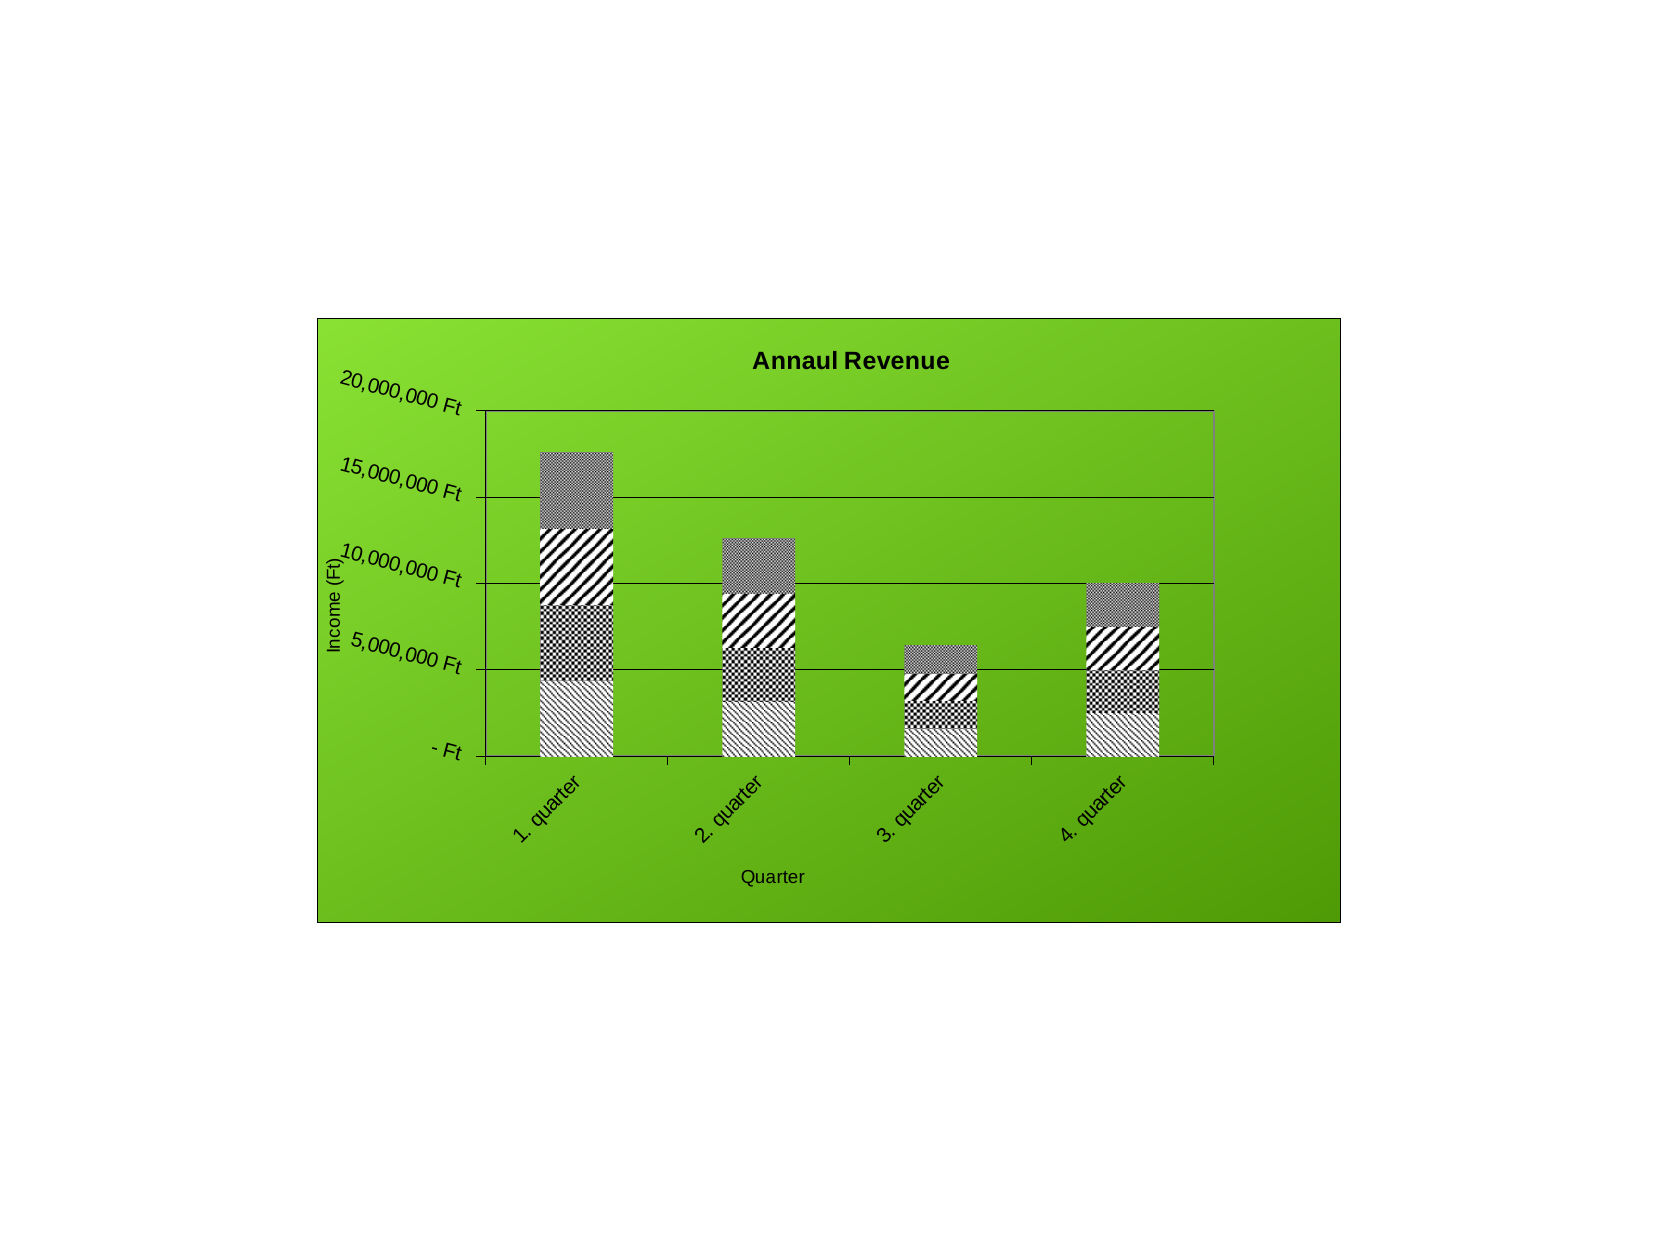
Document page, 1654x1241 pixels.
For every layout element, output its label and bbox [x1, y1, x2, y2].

chart [317, 318, 1341, 923]
